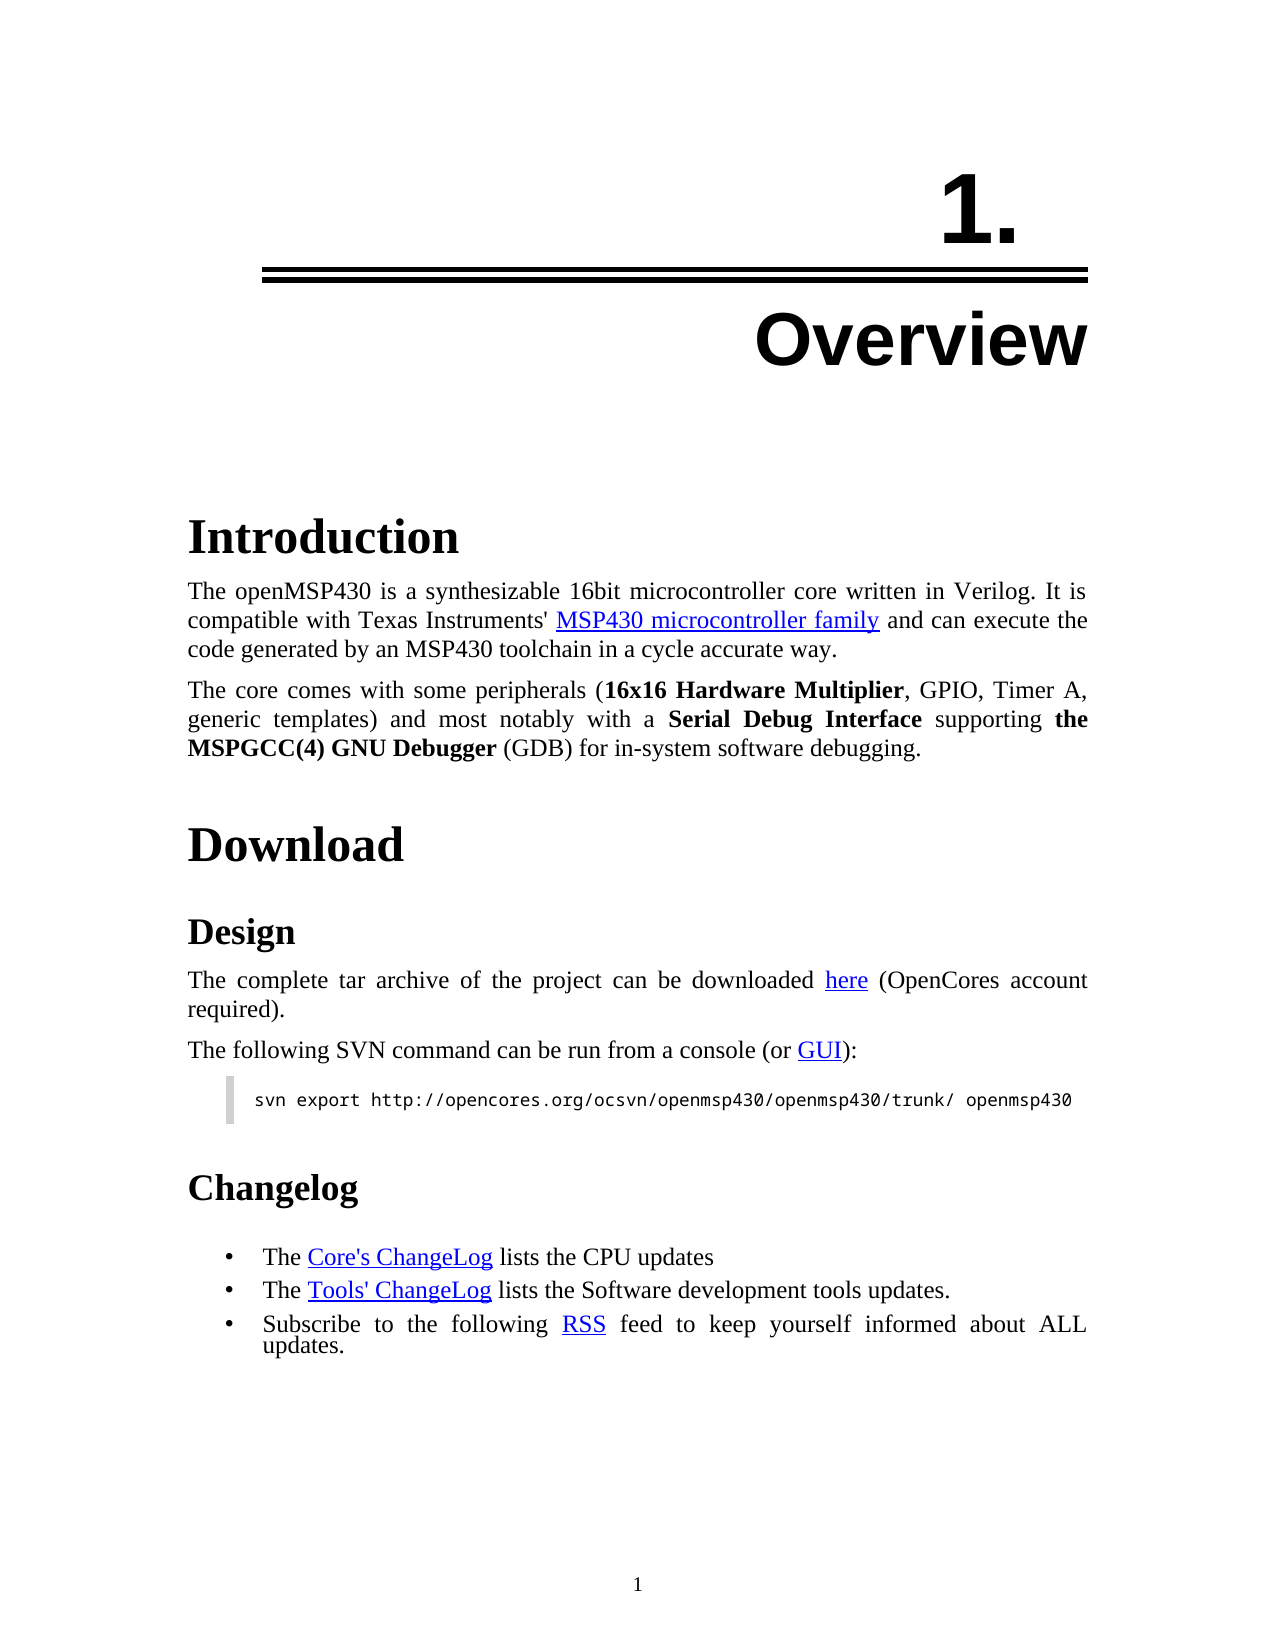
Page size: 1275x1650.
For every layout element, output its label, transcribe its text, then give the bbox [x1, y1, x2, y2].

table_header [226, 1076, 234, 1124]
text Changelog [187, 1166, 1088, 1209]
table_header [234, 1076, 254, 1124]
text Introduction [187, 506, 1088, 564]
text The core comes with some peripherals (16x16 Hardware Multiplier, GPIO, Timer A, generic templates) and most notably with a Serial Debug Interface supporting the MSPGCC(4) GNU Debugger (GDB) for in-system software debugging. [187, 675, 1088, 761]
list Subscribe to the following RSS feed to keep yourself informed about ALL updates. [225, 1315, 1088, 1357]
list The Core's ChangeLog lists the CPU updates [225, 1248, 1088, 1269]
table_header [187, 1076, 226, 1124]
table_header svn export http://opencores.org/ocsvn/openmsp430/openmsp430/trunk/ openmsp430 [254, 1076, 1275, 1124]
text The following SVN command can be run from a console (or GUI): [187, 1035, 1088, 1064]
list The Tools' ChangeLog lists the Software development tools updates. [225, 1282, 1088, 1303]
text Download [187, 815, 1088, 873]
text The openMSP430 is a synthesizable 16bit microcontroller core written in Verilog. It is compatible with Texas Instruments' MSP430 microcontroller family and can execute the code generated by an MSP430 toolchain in a cycle accurate way. [187, 576, 1088, 663]
text Design [187, 885, 1088, 952]
text The complete tar archive of the project can be downloaded here (OpenCores account required). [187, 965, 1088, 1022]
subtitle Overview [187, 295, 1088, 381]
